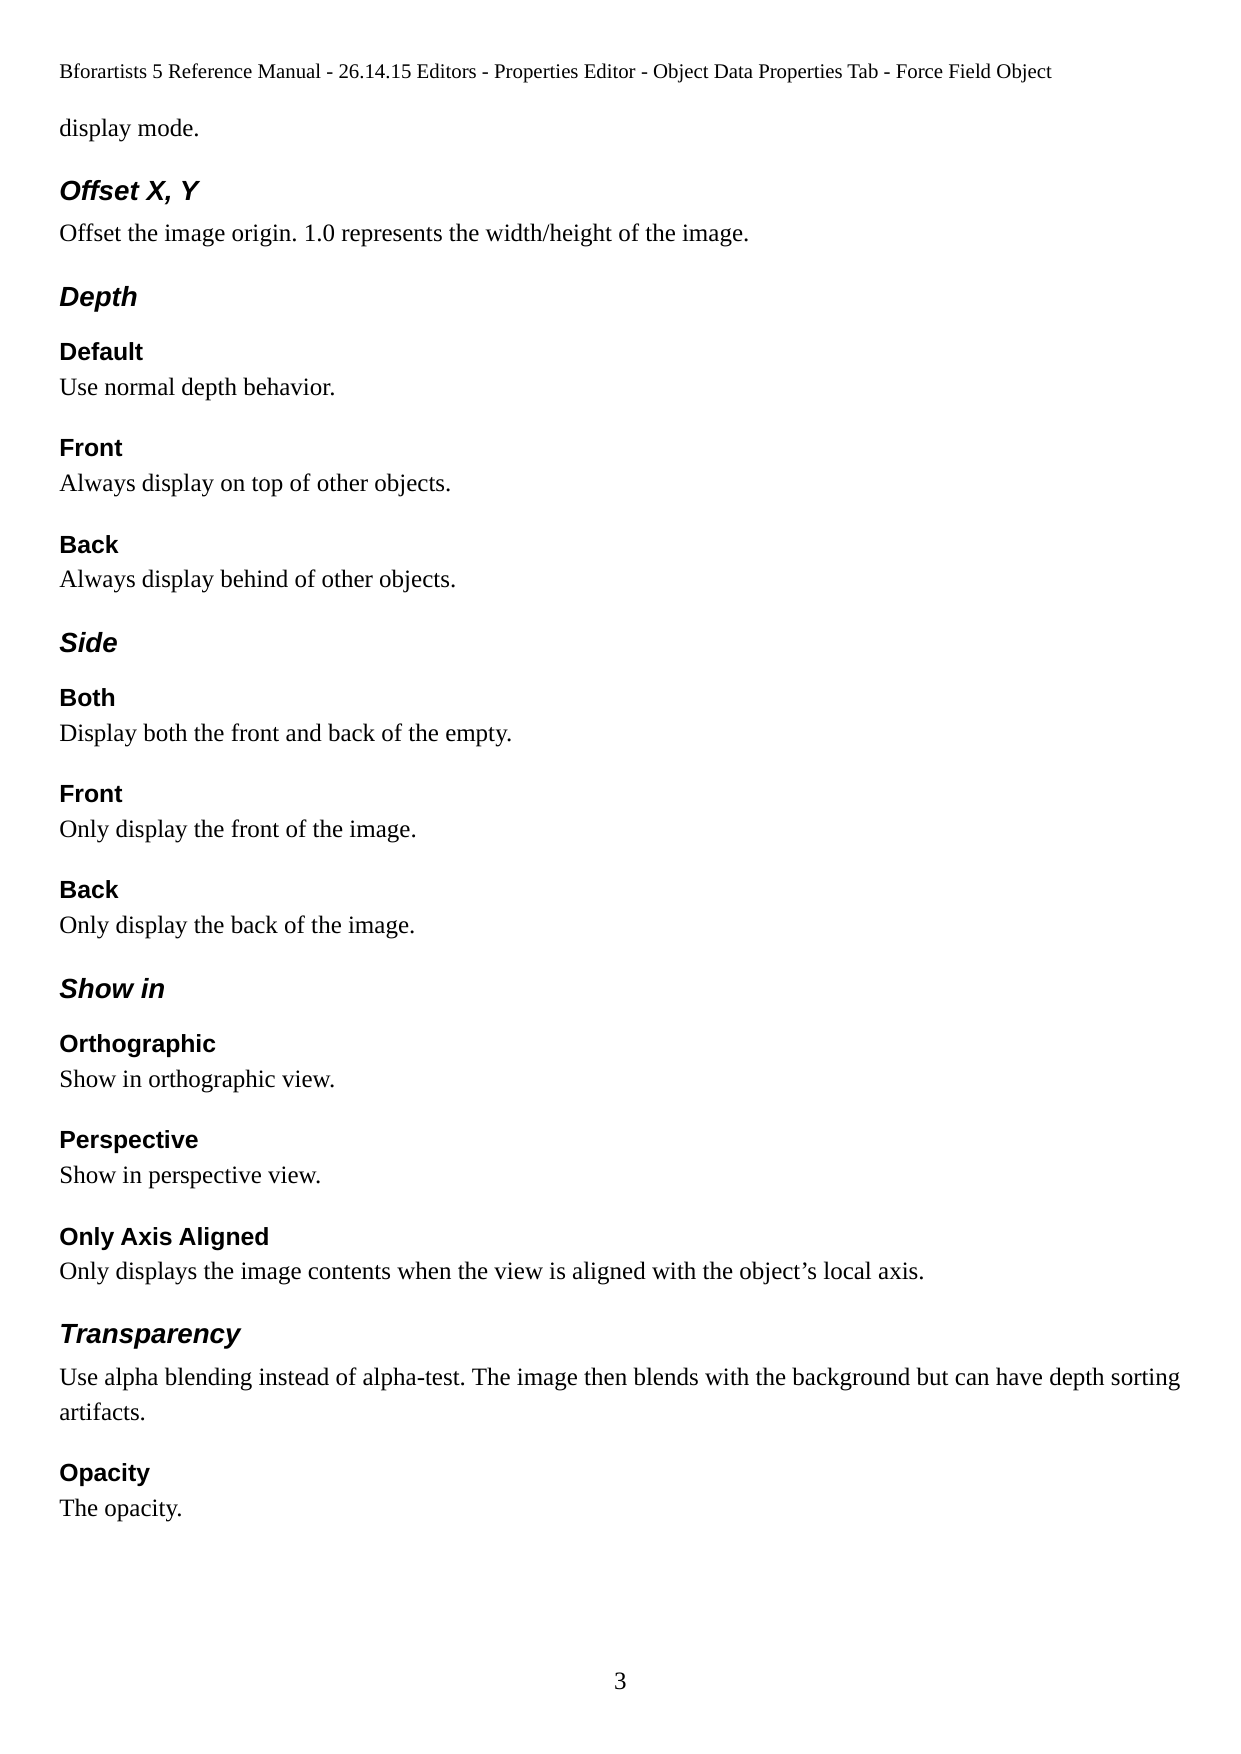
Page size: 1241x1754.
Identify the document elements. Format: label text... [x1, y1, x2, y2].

subtitle Perspective [59, 1125, 1181, 1154]
subtitle Only Axis Aligned [59, 1222, 1181, 1250]
subtitle Opacity [59, 1458, 1181, 1487]
text Show in orthographic view. [59, 1064, 1181, 1092]
subtitle Default [59, 337, 1181, 366]
text Display both the front and back of the empty. [59, 718, 1181, 746]
text Only display the front of the image. [59, 814, 1181, 843]
text Always display behind of other objects. [59, 564, 1181, 593]
text Use alpha blending instead of alpha-test. The image then blends with the background but can have depth sorting artifacts. [59, 1362, 1181, 1426]
text Only displays the image contents when the view is aligned with the object’s local axis. [59, 1256, 1181, 1285]
text Only display the back of the image. [59, 910, 1181, 939]
subtitle Front [59, 779, 1181, 808]
text Always display on top of other objects. [59, 468, 1181, 497]
subtitle Orthographic [59, 1029, 1181, 1057]
text The opacity. [59, 1493, 1181, 1522]
subtitle Back [59, 876, 1181, 904]
subtitle Side [59, 626, 1181, 658]
subtitle Front [59, 433, 1181, 462]
subtitle Offset X, Y [59, 174, 1181, 206]
subtitle Transparency [59, 1318, 1181, 1350]
text Use normal depth behavior. [59, 372, 1181, 401]
text Show in perspective view. [59, 1160, 1181, 1189]
subtitle Show in [59, 972, 1181, 1004]
subtitle Both [59, 683, 1181, 711]
subtitle Depth [59, 280, 1181, 312]
text Offset the image origin. 1.0 represents the width/height of the image. [59, 218, 1181, 247]
subtitle Back [59, 530, 1181, 558]
text display mode. [59, 113, 1181, 141]
